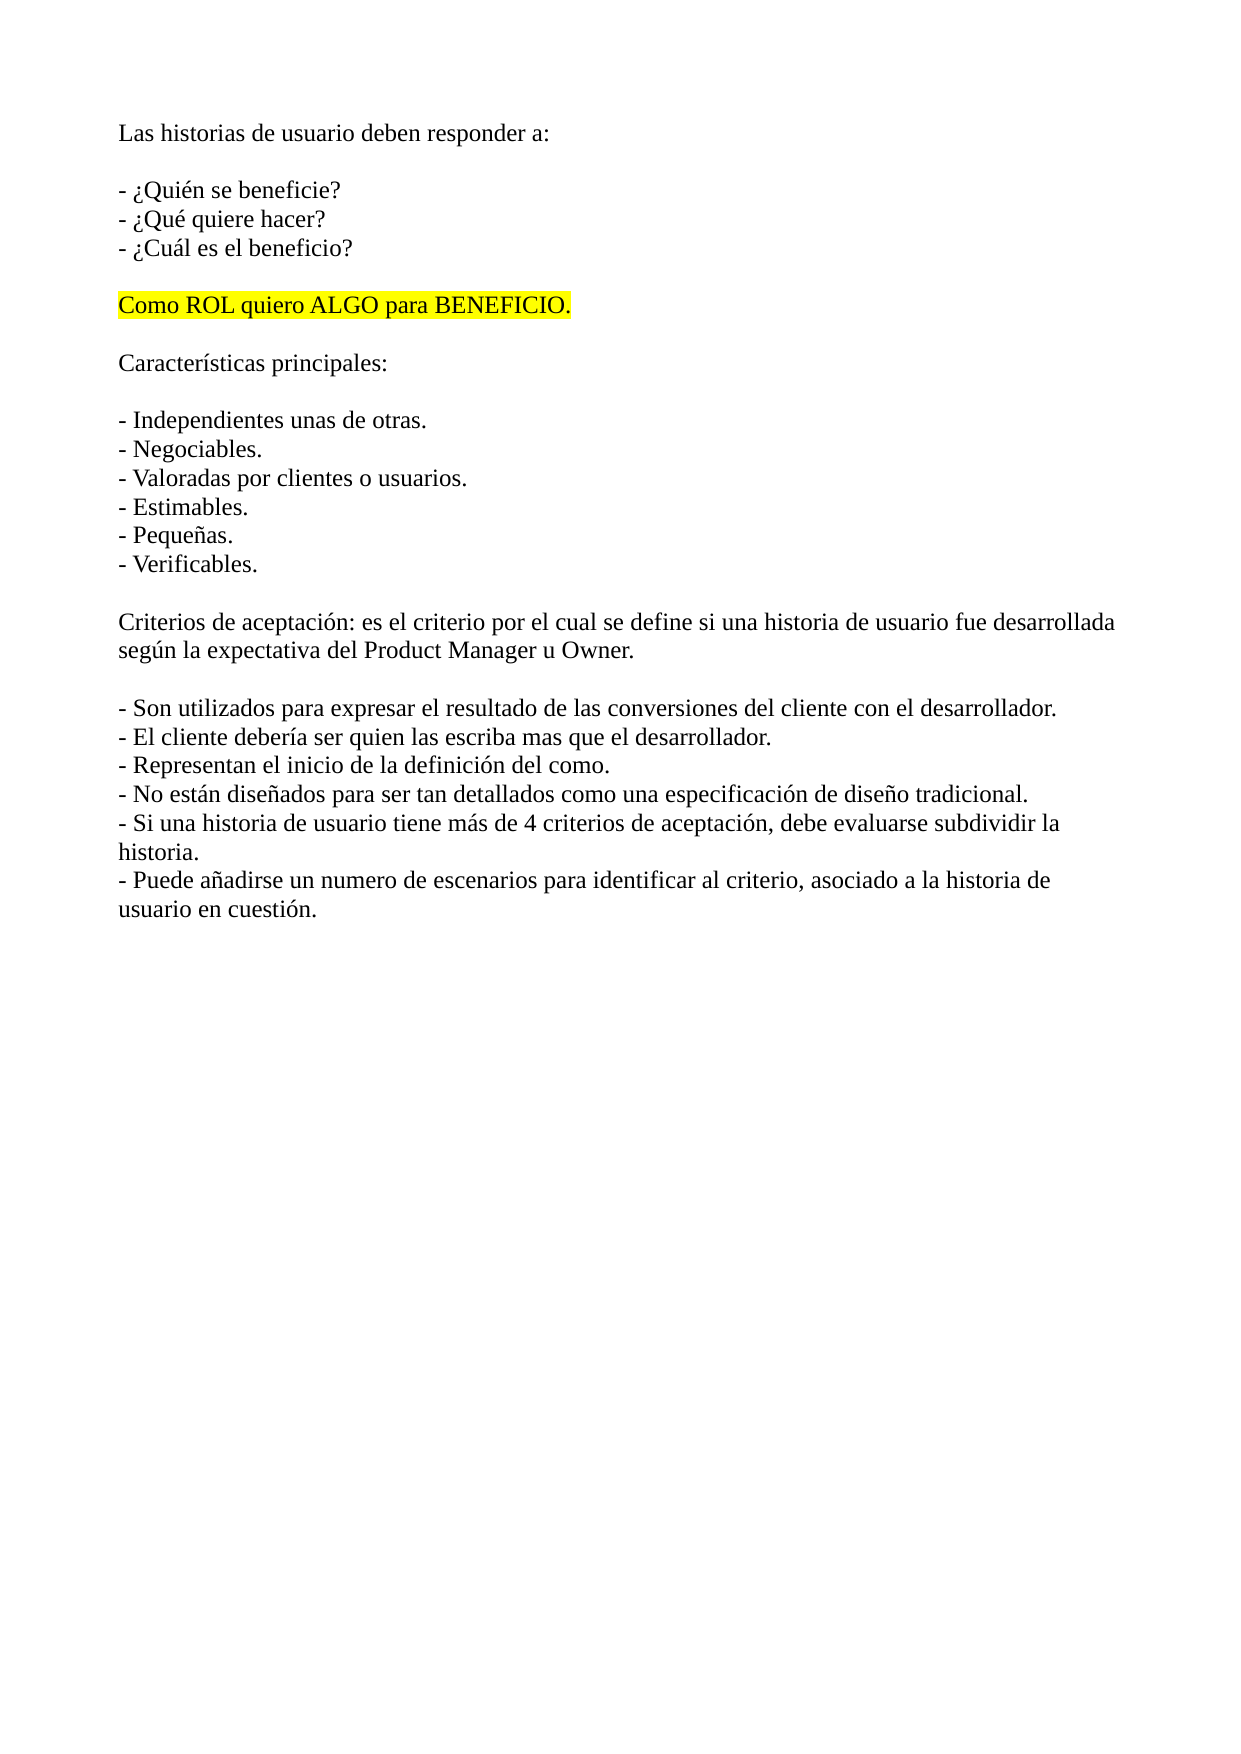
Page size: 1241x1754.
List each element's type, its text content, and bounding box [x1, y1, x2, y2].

text Características principales: [118, 348, 1122, 377]
text - Estimables. [118, 492, 1122, 521]
text - ¿Quién se beneficie? [118, 176, 1122, 204]
text - Son utilizados para expresar el resultado de las conversiones del cliente con el desarrollador. [118, 693, 1122, 722]
text - ¿Qué quiere hacer? [118, 204, 1122, 233]
text Las historias de usuario deben responder a: [118, 118, 1122, 147]
text - Independientes unas de otras. [118, 406, 1122, 434]
text - Verificables. [118, 549, 1122, 578]
text Como ROL quiero ALGO para BENEFICIO. [118, 291, 1122, 319]
text - Representan el inicio de la definición del como. [118, 751, 1122, 779]
text - Valoradas por clientes o usuarios. [118, 463, 1122, 492]
text - No están diseñados para ser tan detallados como una especificación de diseño tradicional. [118, 779, 1122, 808]
text - Pequeñas. [118, 521, 1122, 549]
text - Puede añadirse un numero de escenarios para identificar al criterio, asociado a la historia de usuario en cuestión. [118, 866, 1122, 923]
text - El cliente debería ser quien las escriba mas que el desarrollador. [118, 722, 1122, 751]
text Criterios de aceptación: es el criterio por el cual se define si una historia de usuario fue desarrollada según la expectativa del Product Manager u Owner. [118, 607, 1122, 664]
text - Si una historia de usuario tiene más de 4 criterios de aceptación, debe evaluarse subdividir la historia. [118, 808, 1122, 866]
text - ¿Cuál es el beneficio? [118, 233, 1122, 262]
text - Negociables. [118, 434, 1122, 463]
